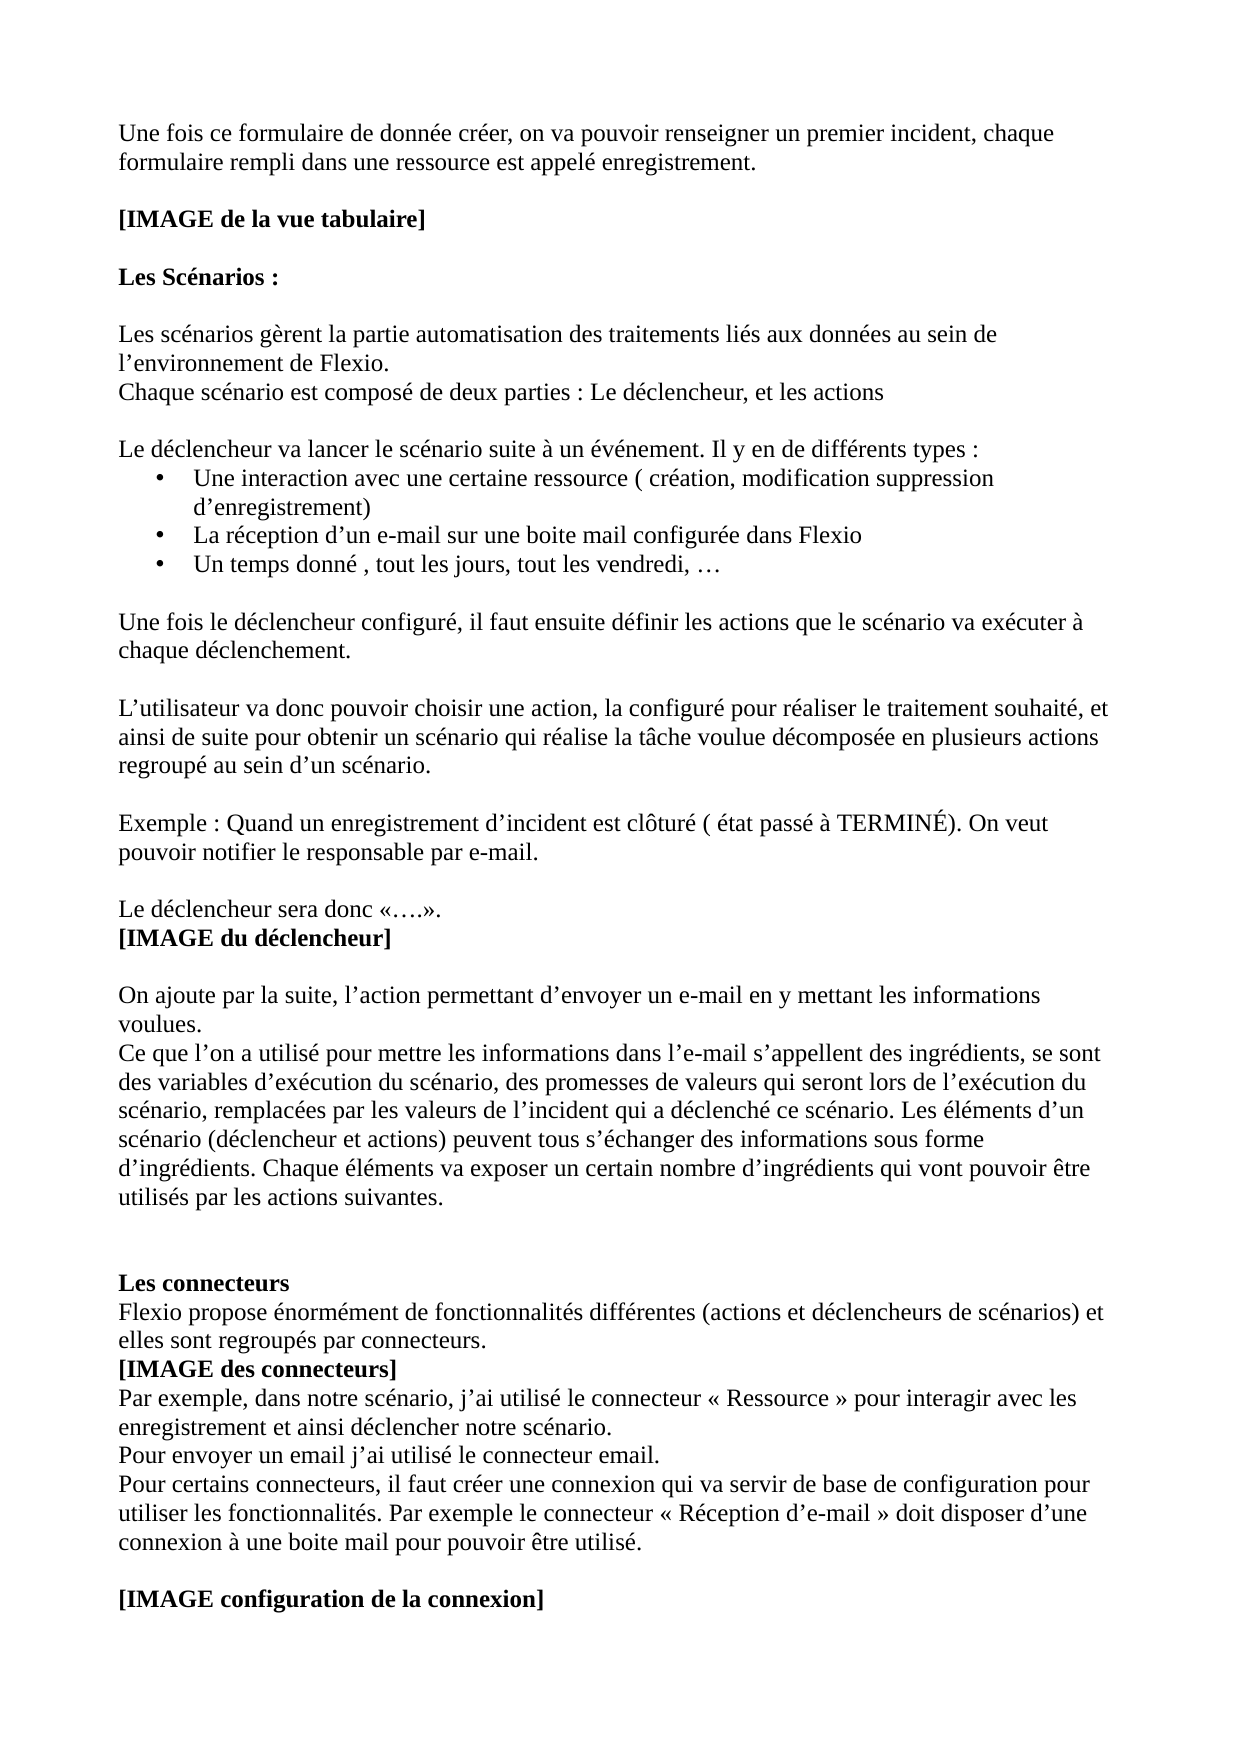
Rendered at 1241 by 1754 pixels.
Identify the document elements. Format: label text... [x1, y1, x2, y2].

text Ce que l’on a utilisé pour mettre les informations dans l’e-mail s’appellent des ingrédients, se sont des variables d’exécution du scénario, des promesses de valeurs qui seront lors de l’exécution du scénario, remplacées par les valeurs de l’incident qui a déclenché ce scénario. Les éléments d’un scénario (déclencheur et actions) peuvent tous s’échanger des informations sous forme d’ingrédients. Chaque éléments va exposer un certain nombre d’ingrédients qui vont pouvoir être utilisés par les actions suivantes. [118, 1038, 1122, 1211]
text On ajoute par la suite, l’action permettant d’envoyer un e-mail en y mettant les informations voulues. [118, 981, 1122, 1038]
text [IMAGE du déclencheur] [118, 923, 1122, 952]
text Une fois ce formulaire de donnée créer, on va pouvoir renseigner un premier incident, chaque formulaire rempli dans une ressource est appelé enregistrement. [118, 118, 1122, 176]
list Un temps donné , tout les jours, tout les vendredi, … [156, 549, 1122, 578]
text [IMAGE des connecteurs] [118, 1354, 1122, 1383]
text Les connecteurs [118, 1268, 1122, 1297]
list Une interaction avec une certaine ressource ( création, modification suppression d’enregistrement) [156, 463, 1122, 521]
text Les Scénarios : [118, 262, 1122, 291]
text Pour certains connecteurs, il faut créer une connexion qui va servir de base de configuration pour utiliser les fonctionnalités. Par exemple le connecteur « Réception d’e-mail » doit disposer d’une connexion à une boite mail pour pouvoir être utilisé. [118, 1469, 1122, 1556]
text Le déclencheur va lancer le scénario suite à un événement. Il y en de différents types : [118, 434, 1122, 463]
text Une fois le déclencheur configuré, il faut ensuite définir les actions que le scénario va exécuter à chaque déclenchement. [118, 607, 1122, 664]
text [IMAGE configuration de la connexion] [118, 1584, 1122, 1613]
text Les scénarios gèrent la partie automatisation des traitements liés aux données au sein de l’environnement de Flexio. [118, 319, 1122, 377]
text L’utilisateur va donc pouvoir choisir une action, la configuré pour réaliser le traitement souhaité, et ainsi de suite pour obtenir un scénario qui réalise la tâche voulue décomposée en plusieurs actions regroupé au sein d’un scénario. [118, 693, 1122, 779]
text [IMAGE de la vue tabulaire] [118, 204, 1122, 233]
text Flexio propose énormément de fonctionnalités différentes (actions et déclencheurs de scénarios) et elles sont regroupés par connecteurs. [118, 1297, 1122, 1354]
text Par exemple, dans notre scénario, j’ai utilisé le connecteur « Ressource » pour interagir avec les enregistrement et ainsi déclencher notre scénario. [118, 1383, 1122, 1441]
text Exemple : Quand un enregistrement d’incident est clôturé ( état passé à TERMINÉ). On veut pouvoir notifier le responsable par e-mail. [118, 808, 1122, 866]
text Pour envoyer un email j’ai utilisé le connecteur email. [118, 1441, 1122, 1469]
list La réception d’un e-mail sur une boite mail configurée dans Flexio [156, 521, 1122, 549]
text Chaque scénario est composé de deux parties : Le déclencheur, et les actions [118, 377, 1122, 406]
text Le déclencheur sera donc «….». [118, 894, 1122, 923]
